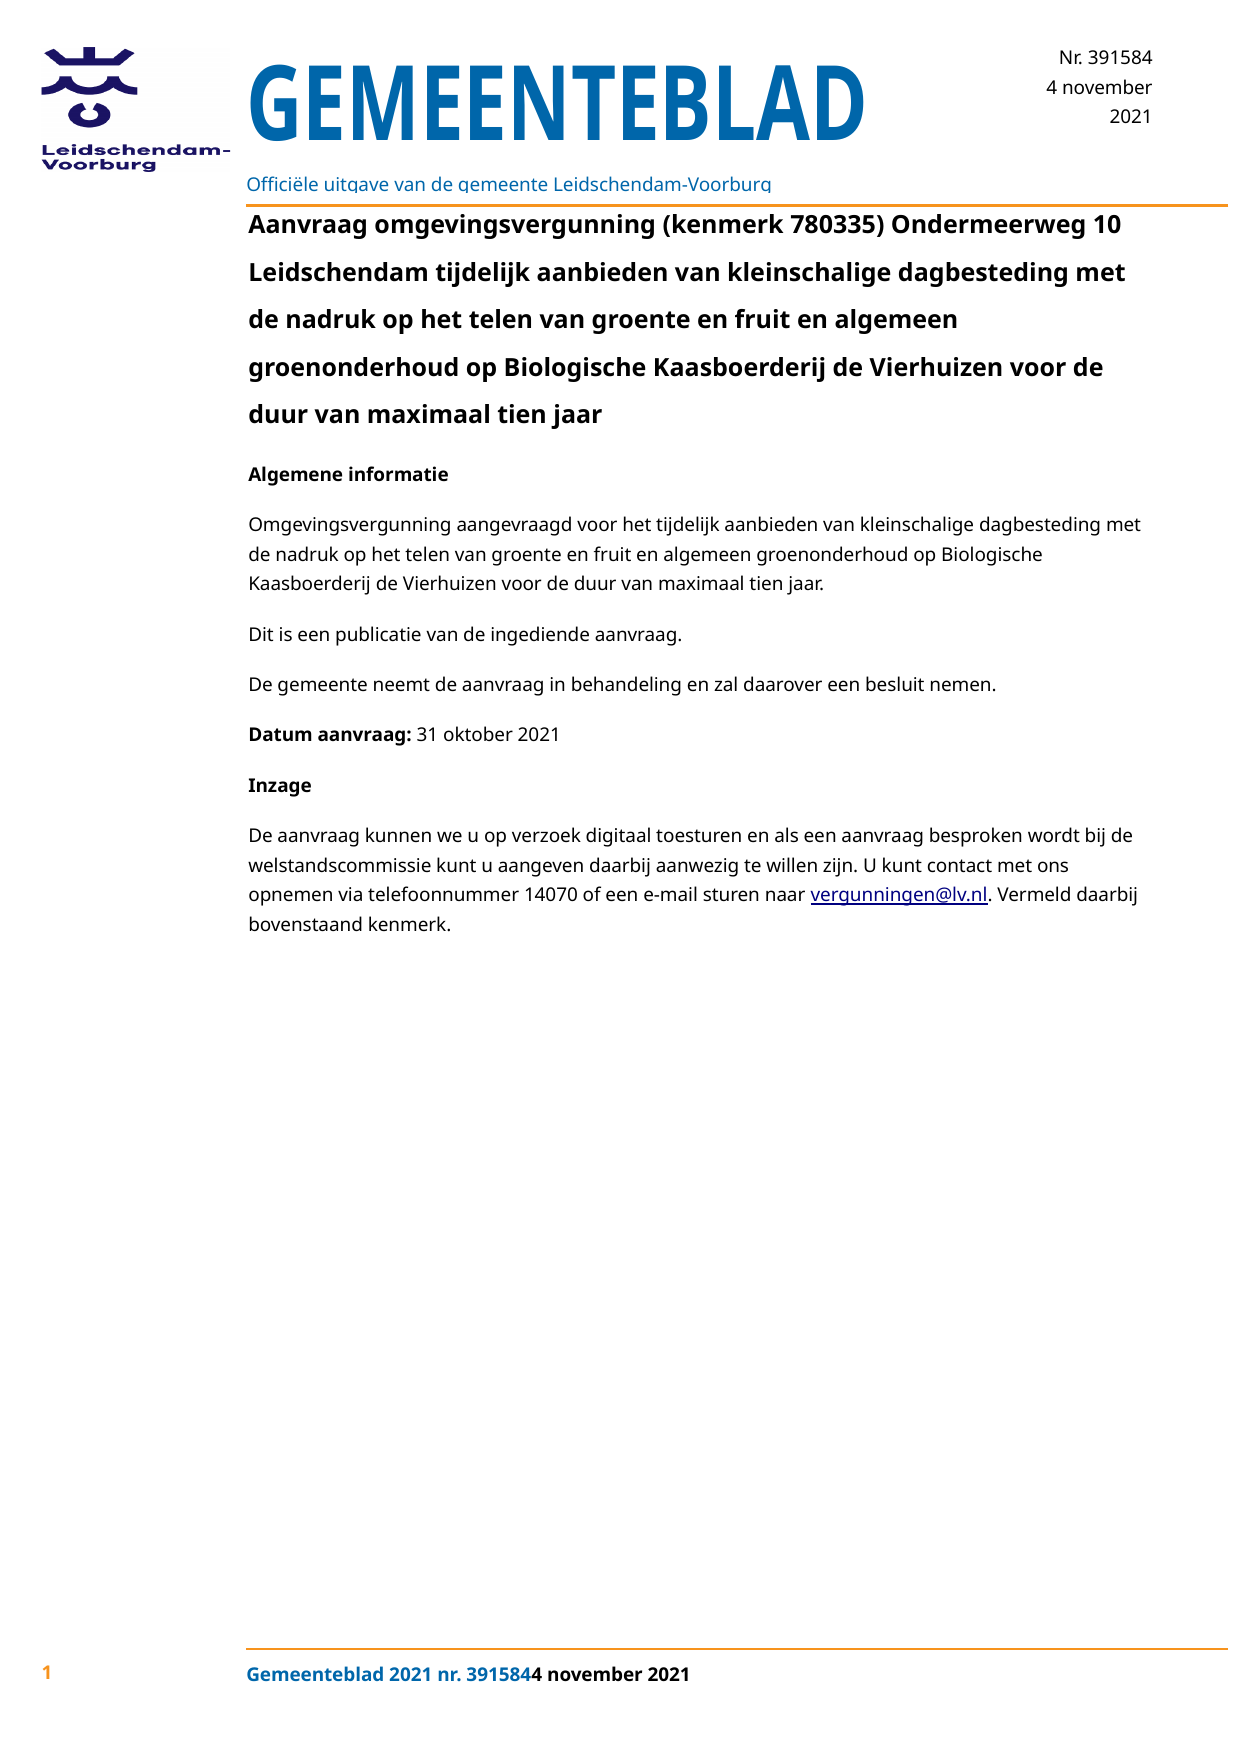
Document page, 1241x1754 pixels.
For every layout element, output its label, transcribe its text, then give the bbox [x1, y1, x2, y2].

text Aanvraag omgevingsvergunning (kenmerk 780335) Ondermeerweg 10 Leidschendam tijdelijk aanbieden van kleinschalige dagbesteding met de nadruk op het telen van groente en fruit en algemeen groenonderhoud op Biologische Kaasboerderij de Vierhuizen voor de duur van maximaal tien jaar [248, 207, 1152, 431]
picture [41, 47, 231, 172]
text Inzage [248, 772, 1152, 798]
text Algemene informatie [248, 461, 1152, 486]
text De aanvraag kunnen we u op verzoek digitaal toesturen en als een aanvraag besproken wordt bij de welstandscommissie kunt u aangeven daarbij aanwezig te willen zijn. U kunt contact met ons opnemen via telefoonnummer 14070 of een e-mail sturen naar vergunningen@lv.nl. Vermeld daarbij bovenstaand kenmerk. [248, 822, 1152, 937]
text De gemeente neemt de aanvraag in behandeling en zal daarover een besluit nemen. [248, 671, 1152, 697]
text Omgevingsvergunning aangevraagd voor het tijdelijk aanbieden van kleinschalige dagbesteding met de nadruk op het telen van groente en fruit en algemeen groenonderhoud op Biologische Kaasboerderij de Vierhuizen voor de duur van maximaal tien jaar. [248, 511, 1152, 596]
text Datum aanvraag: 31 oktober 2021 [248, 722, 1152, 747]
text Dit is een publicatie van de ingediende aanvraag. [248, 621, 1152, 646]
